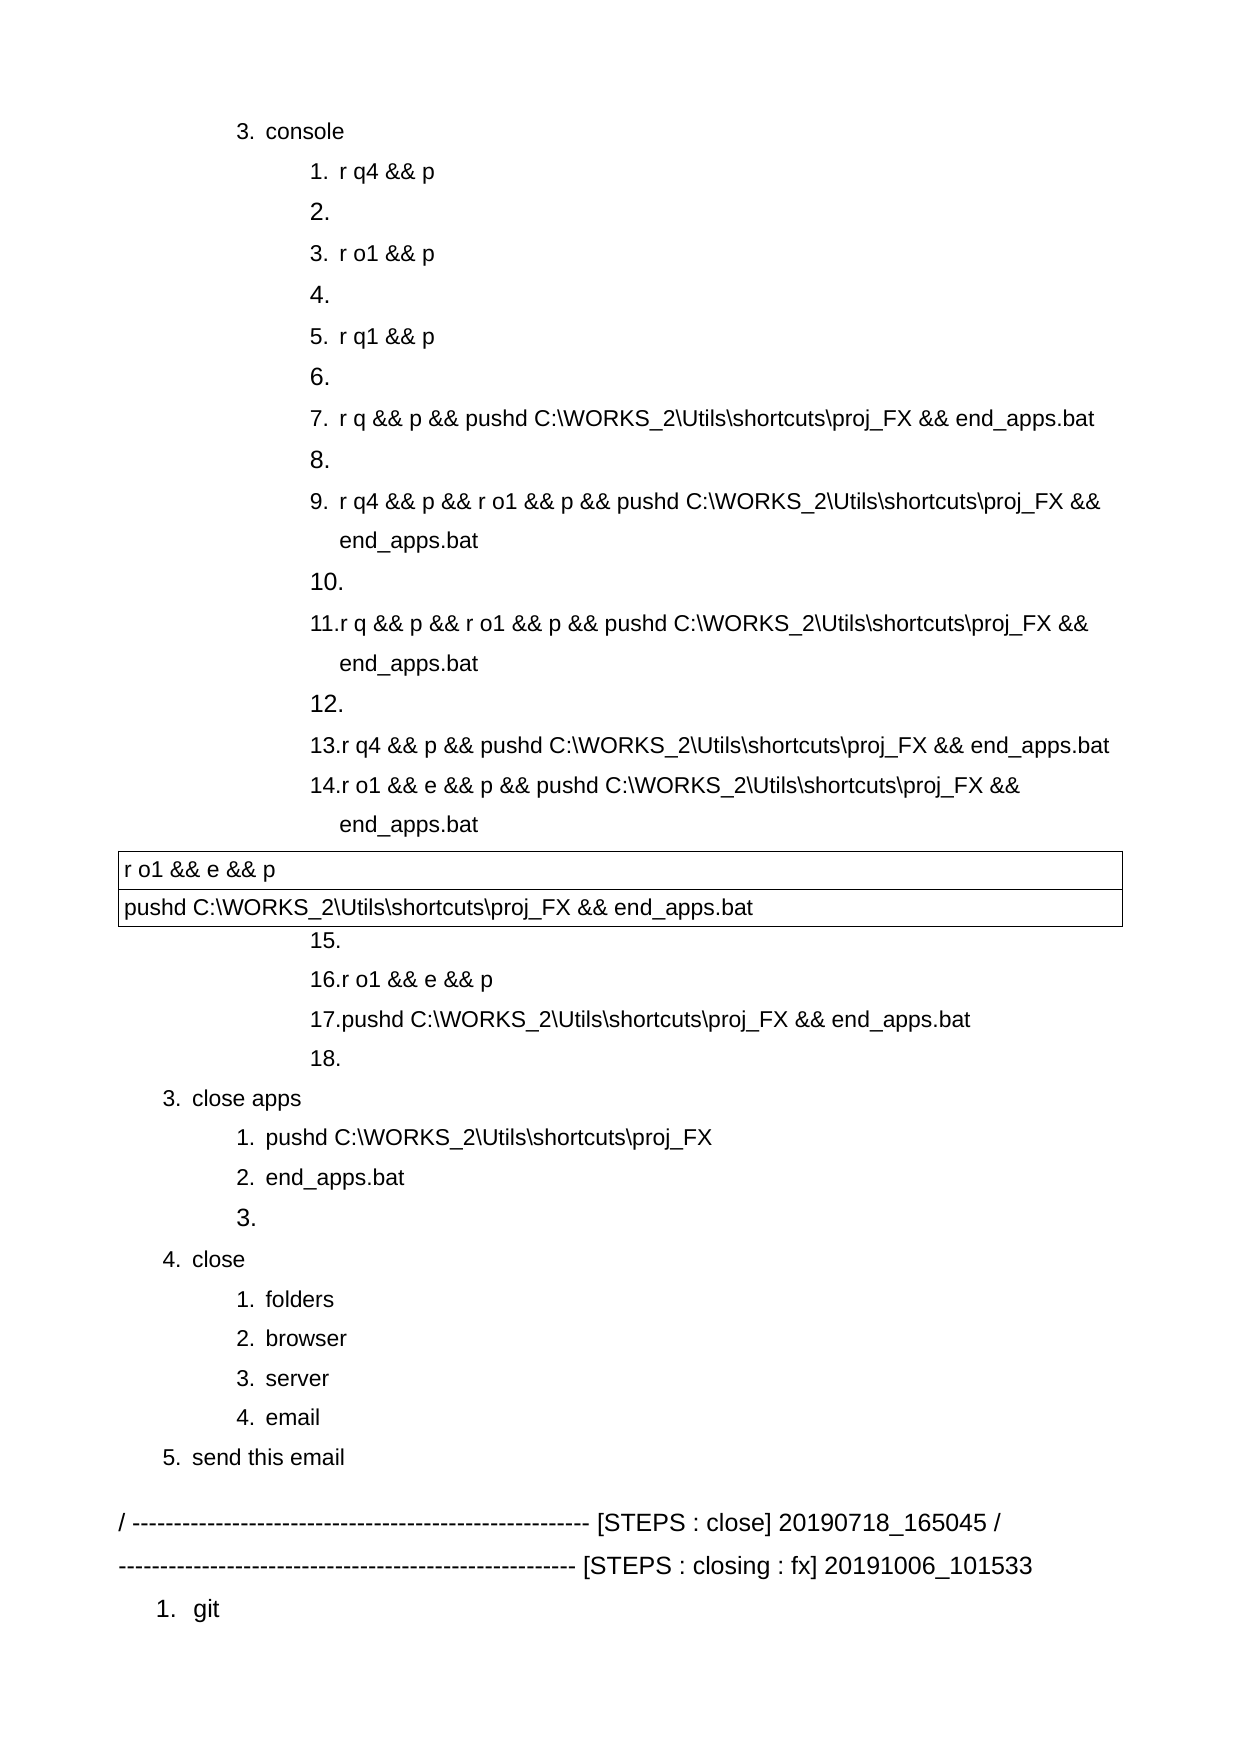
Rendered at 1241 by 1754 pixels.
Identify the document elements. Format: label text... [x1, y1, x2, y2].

list r q1 && p [309, 323, 1122, 349]
list send this email [162, 1443, 1122, 1470]
list r q4 && p && r o1 && p && pushd C:\WORKS_2\Utils\shortcuts\proj_FX && end_apps.bat [309, 488, 1122, 554]
list git [156, 1594, 1122, 1623]
table_header r o1 && e && p [119, 852, 1122, 888]
list r q4 && p && pushd C:\WORKS_2\Utils\shortcuts\proj_FX && end_apps.bat [309, 732, 1122, 758]
list r o1 && p [309, 240, 1122, 267]
list console [236, 118, 1122, 144]
list r q && p && r o1 && p && pushd C:\WORKS_2\Utils\shortcuts\proj_FX && end_apps.bat [309, 610, 1122, 676]
list close [162, 1246, 1122, 1272]
table_cell pushd C:\WORKS_2\Utils\shortcuts\proj_FX && end_apps.bat [119, 890, 1122, 926]
list email [236, 1404, 1122, 1430]
list r q4 && p [309, 158, 1122, 184]
list pushd C:\WORKS_2\Utils\shortcuts\proj_FX [236, 1124, 1122, 1150]
list pushd C:\WORKS_2\Utils\shortcuts\proj_FX && end_apps.bat [309, 1006, 1122, 1032]
list r q && p && pushd C:\WORKS_2\Utils\shortcuts\proj_FX && end_apps.bat [309, 405, 1122, 432]
list r o1 && e && p && pushd C:\WORKS_2\Utils\shortcuts\proj_FX && end_apps.bat [309, 772, 1122, 837]
list browser [236, 1325, 1122, 1351]
text / ------------------------------------------------------- [STEPS : close] 20190718_165045 / [118, 1508, 1122, 1537]
list end_apps.bat [236, 1163, 1122, 1190]
list server [236, 1364, 1122, 1391]
list folders [236, 1286, 1122, 1312]
text ------------------------------------------------------- [STEPS : closing : fx] 20191006_101533 [118, 1551, 1122, 1580]
list close apps [162, 1084, 1122, 1111]
list r o1 && e && p [309, 966, 1122, 992]
